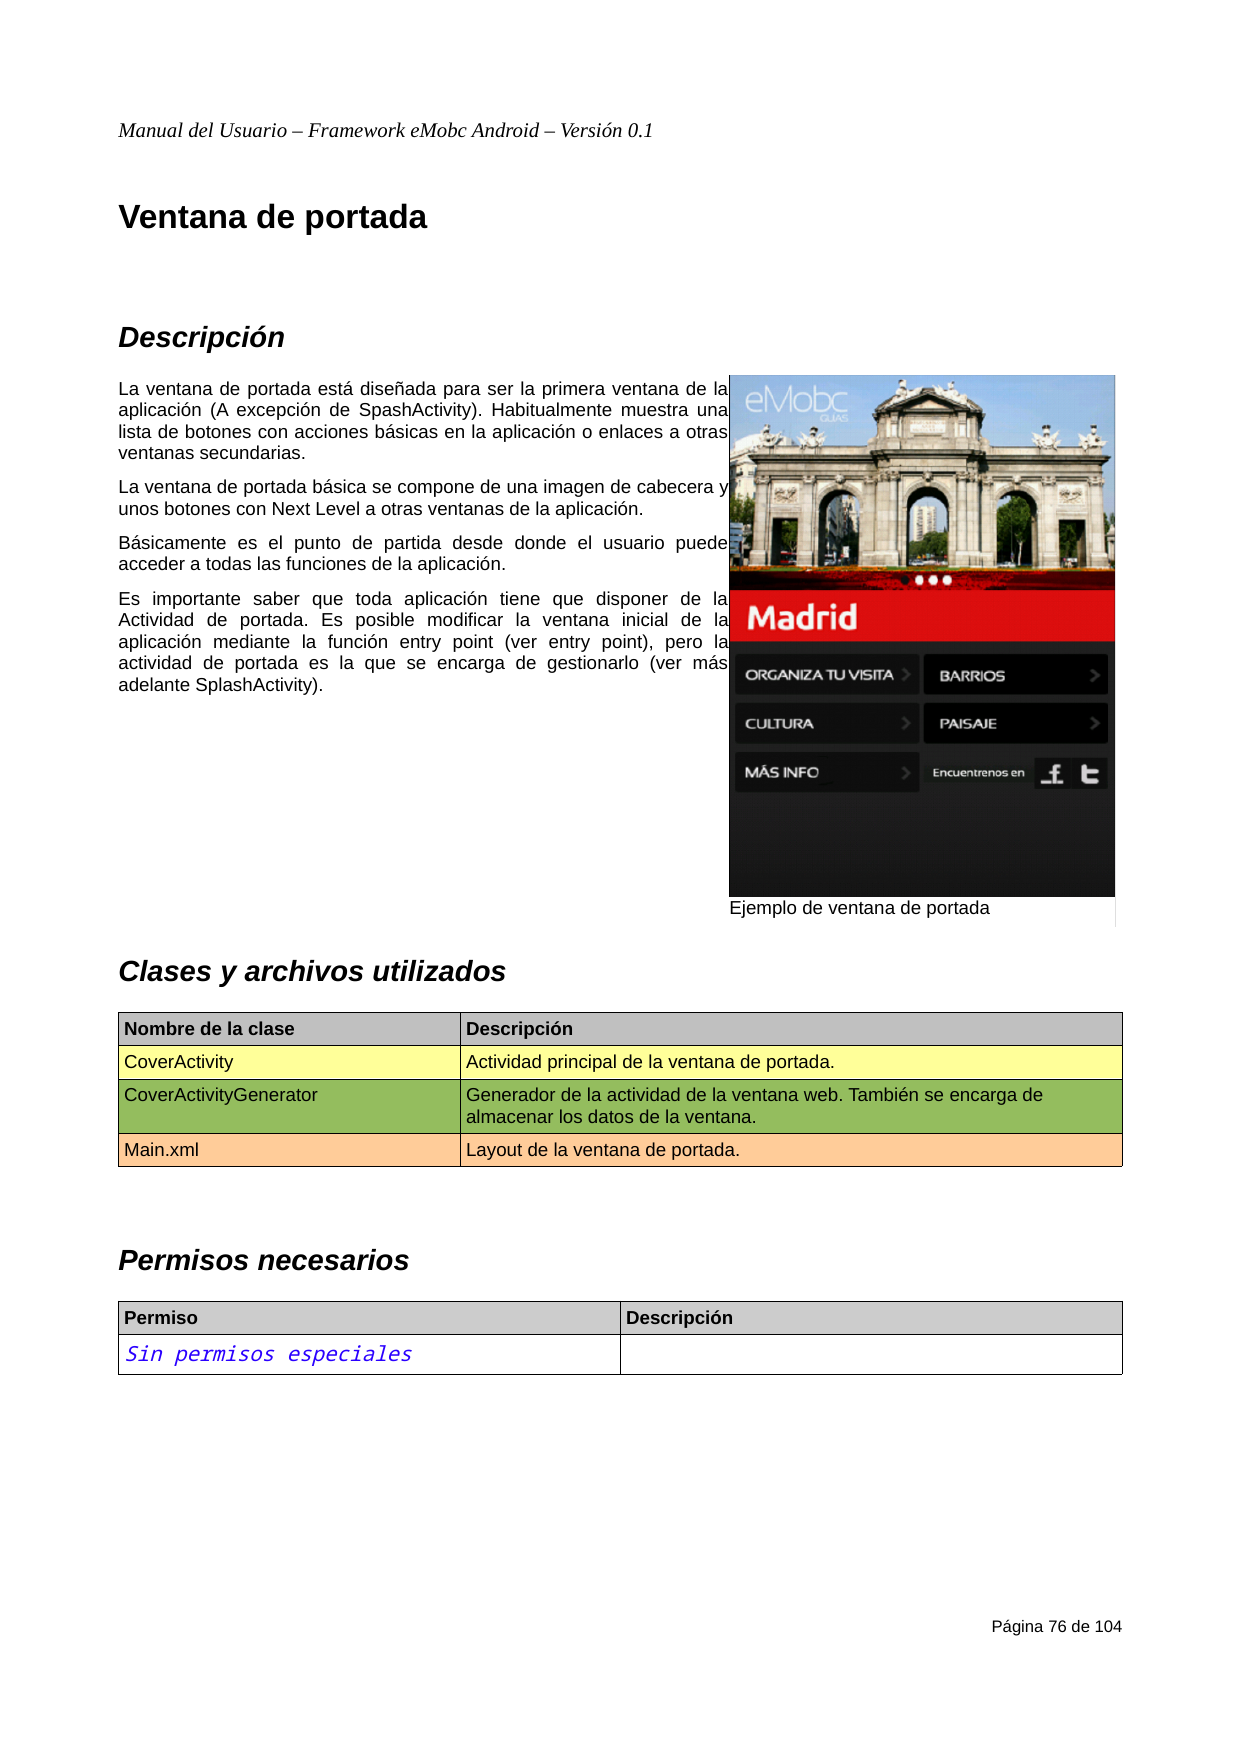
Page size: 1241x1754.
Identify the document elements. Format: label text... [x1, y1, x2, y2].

subtitle Descripción [118, 319, 1122, 353]
table_header Descripción [461, 1013, 1122, 1045]
table_cell Sin permisos especiales [119, 1335, 620, 1374]
text Es importante saber que toda aplicación tiene que disponer de la Actividad de portada. Es posible modificar la ventana inicial de la aplicación mediante la función entry point (ver entry point), pero la actividad de portada es la que se encarga de gestionarlo (ver más adelante SplashActivity). [118, 587, 729, 695]
table_cell CoverActivityGenerator [119, 1080, 460, 1133]
table_cell CoverActivity [119, 1046, 460, 1078]
subtitle Permisos necesarios [118, 1243, 1122, 1276]
table_header Nombre de la clase [119, 1013, 460, 1045]
text La ventana de portada está diseñada para ser la primera ventana de la aplicación (A excepción de SpashActivity). Habitualmente muestra una lista de botones con acciones básicas en la aplicación o enlaces a otras ventanas secundarias. [118, 377, 729, 463]
table_cell Main.xml [119, 1134, 460, 1166]
table_cell Generador de la actividad de la ventana web. También se encarga de almacenar los datos de la ventana. [461, 1080, 1122, 1133]
table_header Descripción [621, 1302, 1122, 1334]
table_header Permiso [119, 1302, 620, 1334]
text La ventana de portada básica se compone de una imagen de cabecera y unos botones con Next Level a otras ventanas de la aplicación. [118, 476, 729, 519]
table_cell Layout de la ventana de portada. [461, 1134, 1122, 1166]
table_cell [621, 1335, 1122, 1374]
text Ejemplo de ventana de portada [729, 897, 1115, 918]
picture [729, 375, 1116, 927]
subtitle Ventana de portada [118, 196, 1122, 235]
subtitle Clases y archivos utilizados [118, 954, 1122, 988]
table_cell Actividad principal de la ventana de portada. [461, 1046, 1122, 1078]
text Básicamente es el punto de partida desde donde el usuario puede acceder a todas las funciones de la aplicación. [118, 532, 729, 575]
